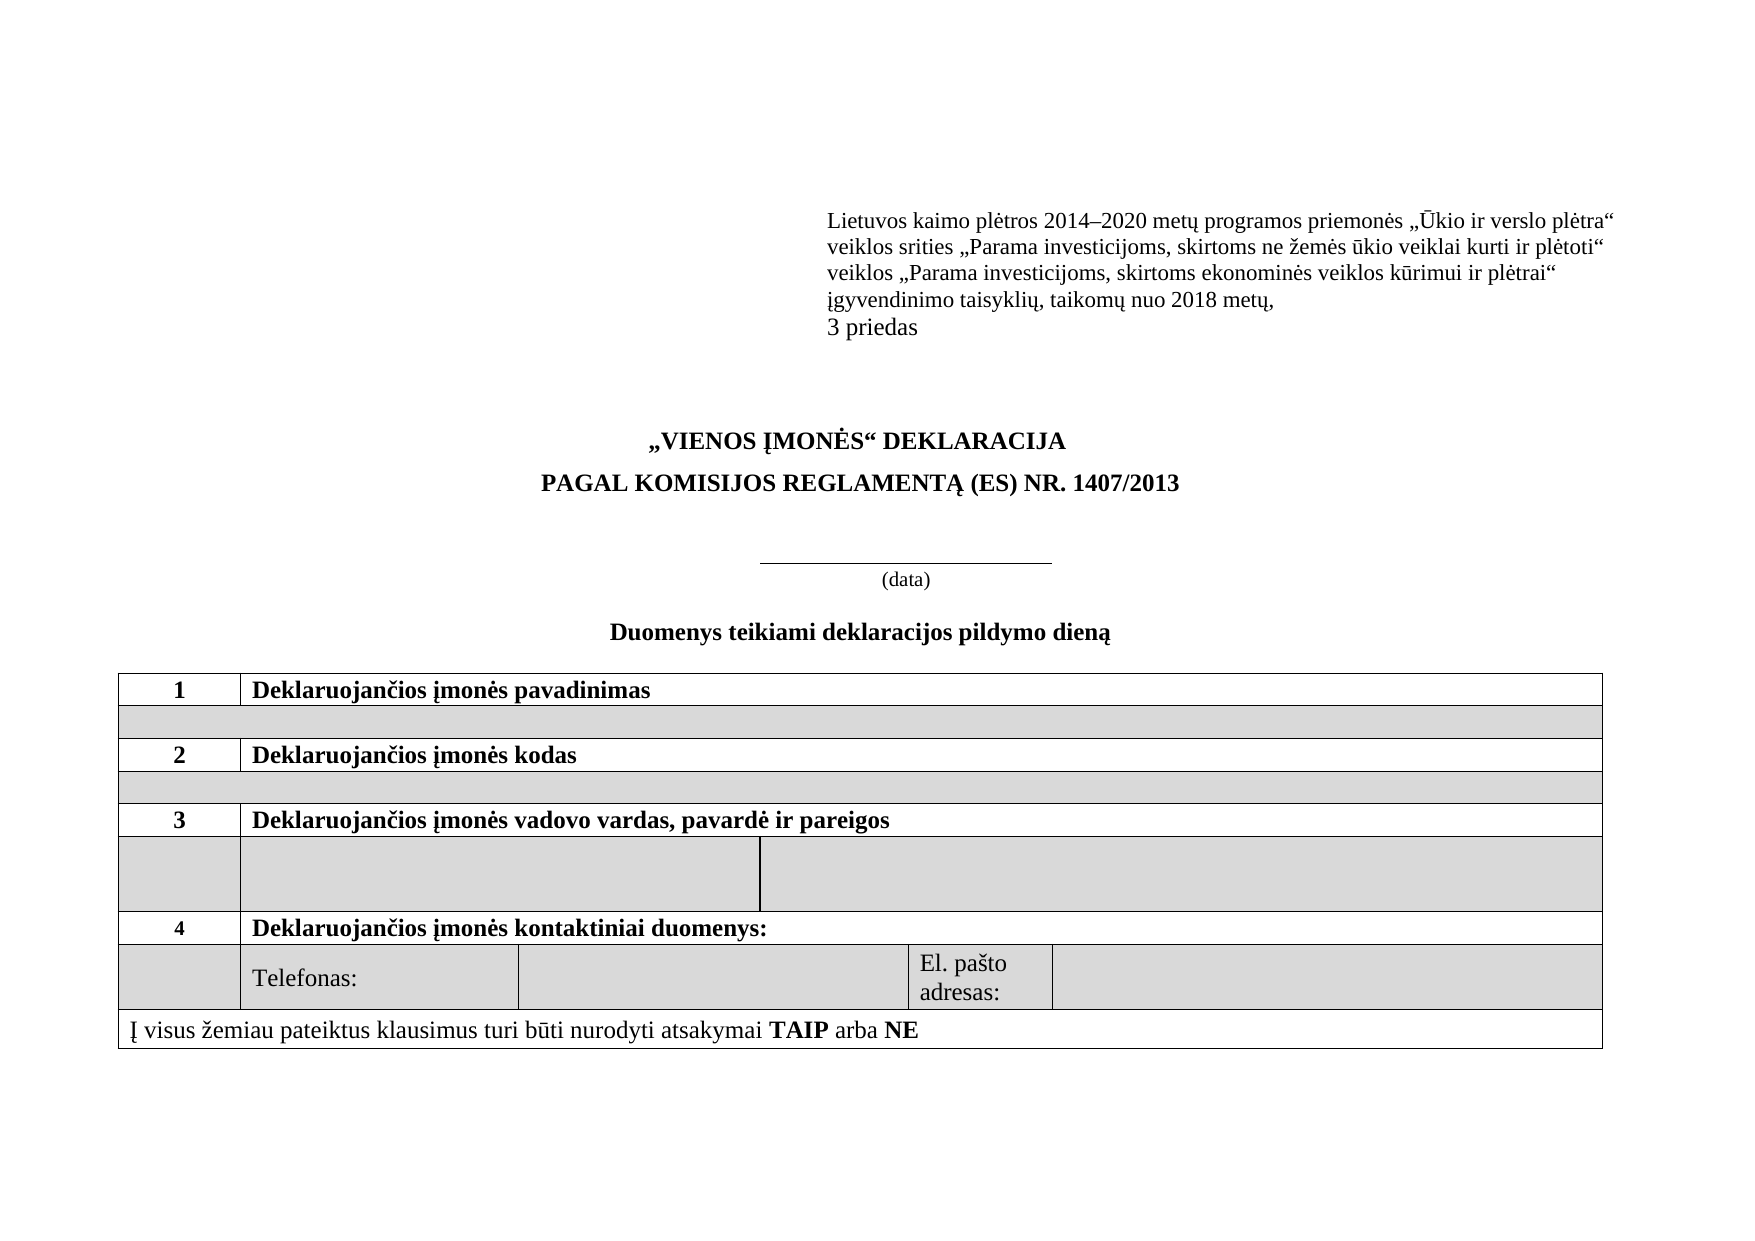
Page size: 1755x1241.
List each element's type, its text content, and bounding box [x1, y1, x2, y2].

table_cell [1603, 944, 1636, 1009]
text Lietuvos kaimo plėtros 2014–2020 metų programos priemonės „Ūkio ir verslo plėtra“ [827, 207, 1636, 233]
table_cell [118, 563, 241, 591]
table_cell [1603, 771, 1636, 803]
table_cell [1602, 530, 1636, 562]
table_cell [119, 945, 240, 1009]
table_cell [1052, 530, 1278, 562]
table_cell [241, 837, 759, 911]
table_cell [119, 772, 241, 803]
table_cell Į visus žemiau pateiktus klausimus turi būti nurodyti atsakymai TAIP arba NE [119, 1010, 1602, 1048]
table_cell [1278, 563, 1602, 591]
table_cell Telefonas: [241, 945, 518, 1009]
table_cell Deklaruojančios įmonės kontaktiniai duomenys: [241, 912, 1602, 944]
table_cell [241, 530, 519, 562]
table_header [1602, 413, 1636, 455]
table_cell [118, 646, 241, 672]
table_cell [1052, 563, 1278, 591]
table_cell [1603, 738, 1636, 771]
table_cell (data) [760, 564, 1052, 591]
table_cell [760, 591, 908, 617]
table_cell [241, 646, 519, 672]
table_cell [908, 646, 1052, 672]
table_cell [1278, 646, 1602, 672]
table_cell [1278, 497, 1602, 530]
table_cell [1603, 911, 1636, 944]
table_cell [118, 497, 241, 530]
table_cell [760, 530, 1052, 562]
table_cell [118, 530, 241, 562]
table_cell [761, 837, 1602, 911]
table_cell [760, 497, 908, 530]
table_cell [519, 591, 760, 617]
table_cell [1603, 803, 1636, 836]
table_cell [1603, 673, 1636, 705]
table_cell [118, 591, 241, 617]
table_cell 2 [119, 739, 240, 771]
table_cell 1 [119, 674, 240, 705]
table_cell Duomenys teikiami deklaracijos pildymo dieną [118, 617, 1602, 646]
table_cell [908, 591, 1052, 617]
table_cell [1052, 497, 1278, 530]
text veiklos srities „Parama investicijoms, skirtoms ne žemės ūkio veiklai kurti ir plėtoti“ [827, 233, 1636, 259]
table_cell El. pašto adresas: [909, 945, 1052, 1009]
table_cell 3 [119, 804, 240, 836]
table_cell Deklaruojančios įmonės pavadinimas [241, 674, 1602, 705]
table_cell [1603, 1009, 1636, 1048]
table_cell [241, 772, 1602, 803]
text veiklos „Parama investicijoms, skirtoms ekonominės veiklos kūrimui ir plėtrai“ [827, 259, 1636, 286]
table_cell [1052, 591, 1278, 617]
table_cell [1602, 497, 1636, 530]
table_cell Deklaruojančios įmonės kodas [241, 739, 1602, 771]
table_cell [760, 646, 908, 672]
table_cell [1602, 591, 1636, 617]
table_cell [519, 563, 760, 591]
table_cell [1603, 705, 1636, 738]
table_cell [119, 837, 240, 911]
table_cell [119, 706, 241, 738]
table_cell [519, 646, 760, 672]
text 3 priedas [827, 312, 1636, 341]
text įgyvendinimo taisyklių, taikomų nuo 2018 metų, [827, 286, 1636, 312]
table_cell [1053, 945, 1602, 1009]
table_header „VIENOS ĮMONĖS“ DEKLARACIJA [118, 413, 1602, 455]
table_cell [1052, 646, 1278, 672]
table_cell [1602, 455, 1636, 497]
table_cell [1602, 646, 1636, 672]
table_cell [519, 945, 908, 1009]
table_cell [241, 591, 519, 617]
table_cell [1278, 530, 1602, 562]
table_cell [1602, 563, 1636, 591]
table_cell [519, 530, 760, 562]
table_cell [1278, 591, 1602, 617]
table_cell [241, 563, 519, 591]
table_cell [519, 497, 760, 530]
table_cell [1603, 836, 1636, 911]
table_cell [241, 497, 519, 530]
table_cell 4 [119, 912, 240, 944]
table_cell [241, 706, 1602, 738]
table_cell PAGAL KOMISIJOS REGLAMENTĄ (ES) NR. 1407/2013 [118, 455, 1602, 497]
table_cell Deklaruojančios įmonės vadovo vardas, pavardė ir pareigos [241, 804, 1602, 836]
table_cell [908, 497, 1052, 530]
table_cell [1602, 617, 1636, 646]
